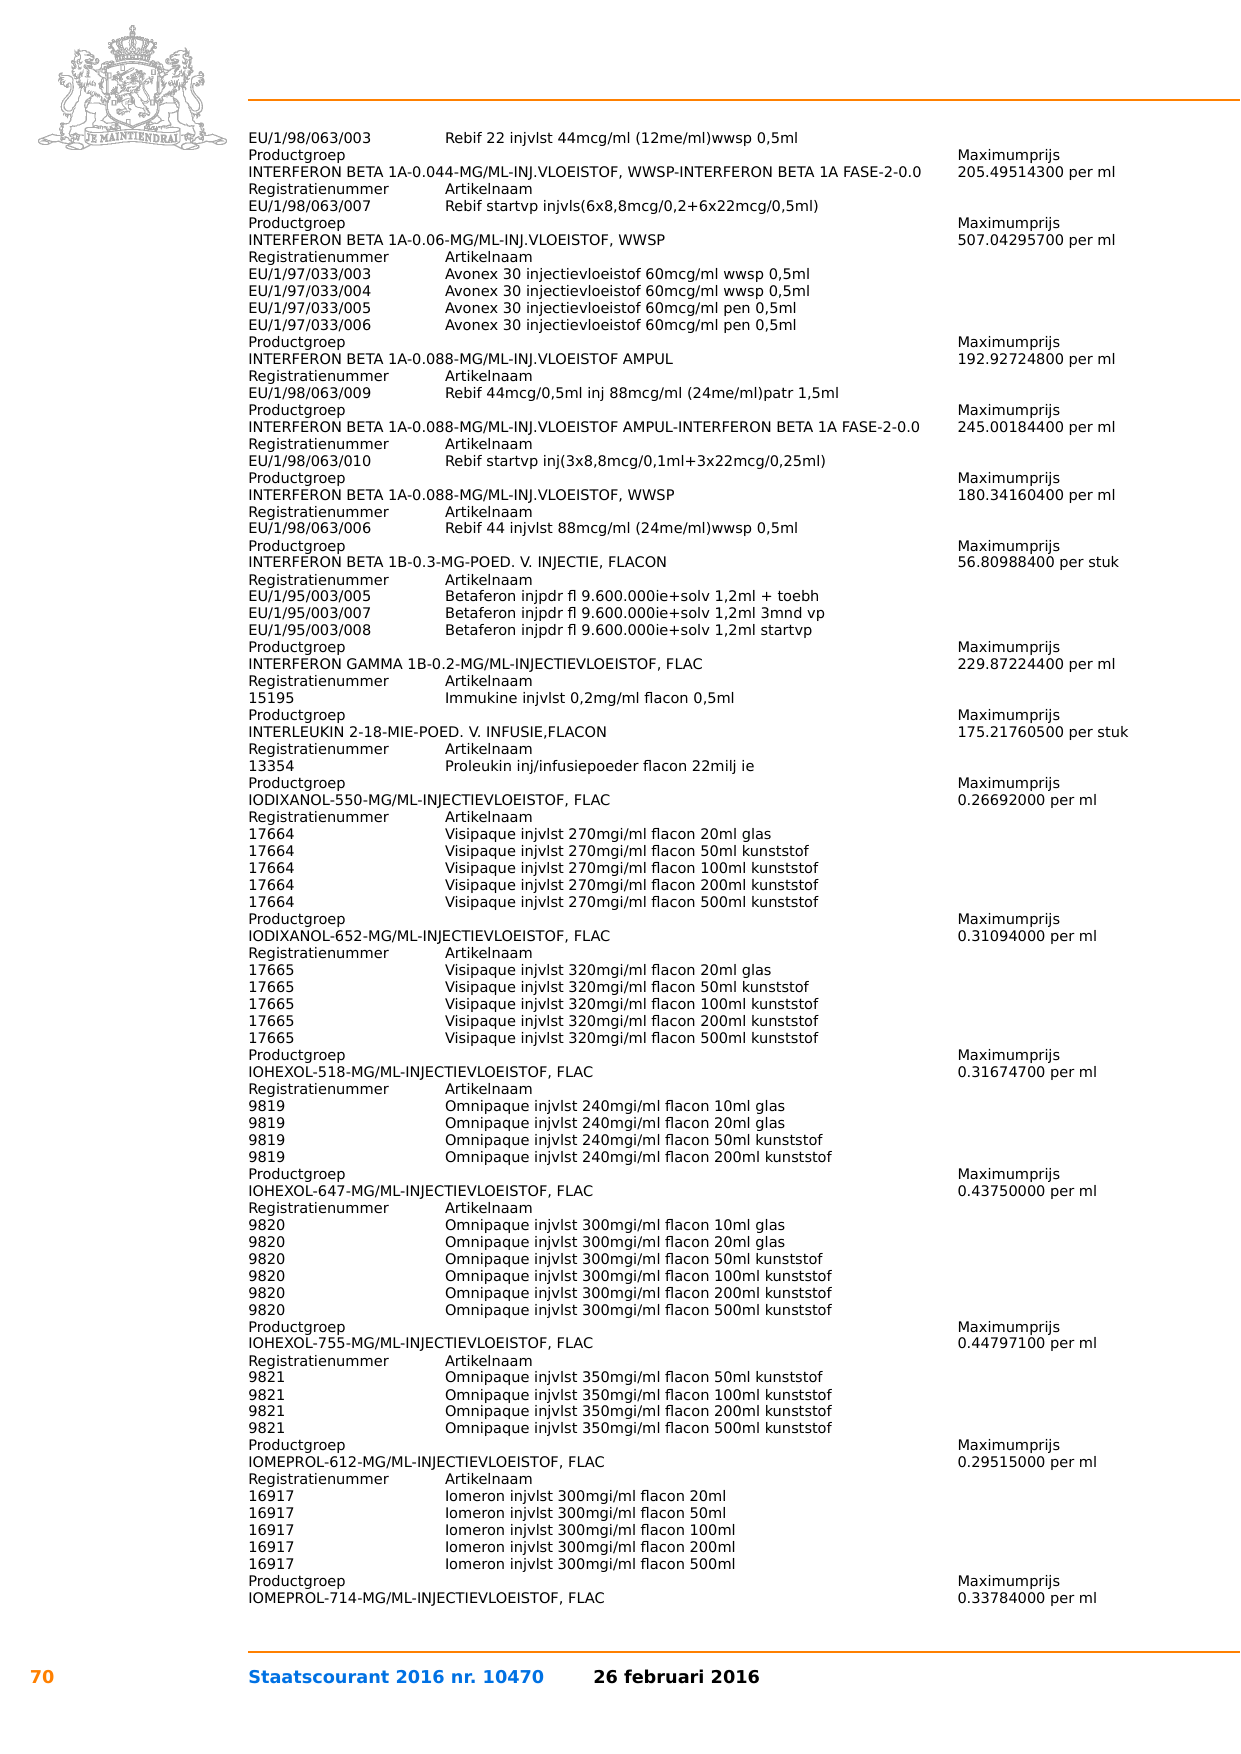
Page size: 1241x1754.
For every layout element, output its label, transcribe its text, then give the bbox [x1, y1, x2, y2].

table_cell [951, 1217, 1163, 1233]
table_cell 9819 [248, 1115, 439, 1132]
table_cell 0.29515000 per ml [951, 1454, 1163, 1471]
table_cell Productgroep [248, 538, 439, 554]
table_cell Artikelnaam [439, 368, 951, 384]
table_cell 13354 [248, 758, 439, 775]
table_cell [951, 1081, 1163, 1098]
table_cell 17665 [248, 1013, 439, 1030]
table_cell [439, 470, 951, 486]
table_cell Registratienummer [248, 1200, 439, 1217]
table_cell 9820 [248, 1234, 439, 1251]
table_cell Productgroep [248, 470, 439, 486]
table_cell 9820 [248, 1251, 439, 1267]
table_cell [951, 1200, 1163, 1217]
table_cell [951, 1030, 1163, 1047]
table_cell EU/1/97/033/006 [248, 317, 439, 334]
table_cell Omnipaque injvlst 240mgi/ml flacon 200ml kunststof [439, 1149, 951, 1166]
table_cell Maximumprijs [951, 538, 1163, 554]
table_cell 175.21760500 per stuk [951, 724, 1163, 741]
table_cell [951, 860, 1163, 877]
table_cell [951, 1505, 1163, 1522]
table_cell [439, 911, 951, 928]
table_cell Omnipaque injvlst 240mgi/ml flacon 10ml glas [439, 1098, 951, 1115]
table_cell Rebif startvp inj(3x8,8mcg/0,1ml+3x22mcg/0,25ml) [439, 453, 951, 469]
table_cell Productgroep [248, 1047, 439, 1064]
table_cell Productgroep [248, 1166, 439, 1183]
table_cell [951, 1403, 1163, 1420]
table_cell [951, 622, 1163, 639]
table_cell 9819 [248, 1149, 439, 1166]
table_cell Artikelnaam [439, 945, 951, 962]
table_cell 205.49514300 per ml [951, 164, 1163, 181]
table_cell Registratienummer [248, 181, 439, 198]
table_cell Productgroep [248, 1573, 439, 1590]
table_cell Omnipaque injvlst 300mgi/ml flacon 10ml glas [439, 1217, 951, 1233]
table_cell IOMEPROL-714-MG/ML-INJECTIEVLOEISTOF, FLAC [248, 1590, 951, 1607]
table_cell 9820 [248, 1268, 439, 1284]
table_cell Rebif 44 injvlst 88mcg/ml (24me/ml)wwsp 0,5ml [439, 520, 951, 537]
table_cell Avonex 30 injectievloeistof 60mcg/ml wwsp 0,5ml [439, 283, 951, 300]
table_cell 245.00184400 per ml [951, 419, 1163, 436]
table_cell Immukine injvlst 0,2mg/ml flacon 0,5ml [439, 690, 951, 707]
table_cell [951, 673, 1163, 690]
table_cell [951, 1115, 1163, 1132]
table_cell [951, 826, 1163, 843]
table_cell Maximumprijs [951, 402, 1163, 418]
table_cell 0.31674700 per ml [951, 1064, 1163, 1081]
table_cell Maximumprijs [951, 1437, 1163, 1454]
table_cell Registratienummer [248, 945, 439, 962]
table_cell [951, 1420, 1163, 1437]
table_cell Maximumprijs [951, 470, 1163, 486]
table_cell Avonex 30 injectievloeistof 60mcg/ml pen 0,5ml [439, 300, 951, 317]
table_cell Registratienummer [248, 1353, 439, 1369]
table_cell [439, 215, 951, 232]
table_cell [951, 605, 1163, 622]
table_cell Avonex 30 injectievloeistof 60mcg/ml pen 0,5ml [439, 317, 951, 334]
table_cell [951, 1268, 1163, 1284]
table_cell INTERFERON BETA 1A-0.06-MG/ML-INJ.VLOEISTOF, WWSP [248, 232, 951, 249]
table_cell Omnipaque injvlst 300mgi/ml flacon 100ml kunststof [439, 1268, 951, 1284]
table_cell Iomeron injvlst 300mgi/ml flacon 500ml [439, 1556, 951, 1573]
table_cell Omnipaque injvlst 350mgi/ml flacon 50ml kunststof [439, 1369, 951, 1386]
table_cell Iomeron injvlst 300mgi/ml flacon 20ml [439, 1488, 951, 1505]
table_cell 9819 [248, 1098, 439, 1115]
table_cell 17664 [248, 860, 439, 877]
table_cell 56.80988400 per stuk [951, 554, 1163, 571]
table_cell Visipaque injvlst 270mgi/ml flacon 500ml kunststof [439, 894, 951, 911]
table_cell Artikelnaam [439, 809, 951, 826]
table_cell Iomeron injvlst 300mgi/ml flacon 100ml [439, 1522, 951, 1539]
table_cell Betaferon injpdr fl 9.600.000ie+solv 1,2ml + toebh [439, 588, 951, 605]
table_cell [951, 249, 1163, 266]
table_cell Omnipaque injvlst 300mgi/ml flacon 200ml kunststof [439, 1285, 951, 1301]
table_cell Visipaque injvlst 270mgi/ml flacon 50ml kunststof [439, 843, 951, 860]
table_cell Rebif 22 injvlst 44mcg/ml (12me/ml)wwsp 0,5ml [439, 130, 951, 147]
table_cell Omnipaque injvlst 240mgi/ml flacon 20ml glas [439, 1115, 951, 1132]
table_cell [951, 181, 1163, 198]
table_cell [439, 1166, 951, 1183]
table_cell Avonex 30 injectievloeistof 60mcg/ml wwsp 0,5ml [439, 266, 951, 283]
table_cell Registratienummer [248, 368, 439, 384]
table_cell [439, 1319, 951, 1335]
table_cell [951, 741, 1163, 758]
table_cell [439, 1437, 951, 1454]
table_cell Visipaque injvlst 320mgi/ml flacon 20ml glas [439, 962, 951, 979]
table_cell Productgroep [248, 402, 439, 418]
table_cell [439, 538, 951, 554]
table_cell Visipaque injvlst 320mgi/ml flacon 200ml kunststof [439, 1013, 951, 1030]
table_cell Registratienummer [248, 673, 439, 690]
table_cell 17665 [248, 979, 439, 996]
table_cell Omnipaque injvlst 350mgi/ml flacon 200ml kunststof [439, 1403, 951, 1420]
table_cell [951, 504, 1163, 520]
table_cell Omnipaque injvlst 350mgi/ml flacon 100ml kunststof [439, 1386, 951, 1403]
table_cell 0.31094000 per ml [951, 928, 1163, 945]
table_cell [951, 1471, 1163, 1488]
table_cell Productgroep [248, 1437, 439, 1454]
table_cell Productgroep [248, 707, 439, 724]
table_cell Iomeron injvlst 300mgi/ml flacon 50ml [439, 1505, 951, 1522]
table_cell [439, 334, 951, 351]
table_cell 17665 [248, 996, 439, 1013]
table_cell 9821 [248, 1386, 439, 1403]
table_cell 17664 [248, 826, 439, 843]
table_cell [951, 1353, 1163, 1369]
table_cell IODIXANOL-550-MG/ML-INJECTIEVLOEISTOF, FLAC [248, 792, 951, 809]
table_cell 180.34160400 per ml [951, 486, 1163, 503]
table_cell [951, 130, 1163, 147]
table_cell [951, 1098, 1163, 1115]
table_cell 0.44797100 per ml [951, 1335, 1163, 1352]
table_cell Visipaque injvlst 320mgi/ml flacon 500ml kunststof [439, 1030, 951, 1047]
table_cell [439, 402, 951, 418]
table_cell Artikelnaam [439, 673, 951, 690]
table_cell Maximumprijs [951, 911, 1163, 928]
table_cell 16917 [248, 1522, 439, 1539]
table_cell Maximumprijs [951, 1047, 1163, 1064]
table_cell Betaferon injpdr fl 9.600.000ie+solv 1,2ml 3mnd vp [439, 605, 951, 622]
table_cell IOHEXOL-647-MG/ML-INJECTIEVLOEISTOF, FLAC [248, 1183, 951, 1199]
table_cell [439, 707, 951, 724]
table_cell Artikelnaam [439, 571, 951, 588]
table_cell Artikelnaam [439, 181, 951, 198]
table_cell Maximumprijs [951, 1573, 1163, 1590]
table_cell Omnipaque injvlst 350mgi/ml flacon 500ml kunststof [439, 1420, 951, 1437]
table_cell [951, 877, 1163, 894]
table_cell 9820 [248, 1217, 439, 1233]
table_cell Artikelnaam [439, 1081, 951, 1098]
table_cell INTERFERON GAMMA 1B-0.2-MG/ML-INJECTIEVLOEISTOF, FLAC [248, 656, 951, 673]
table_cell [439, 775, 951, 792]
table_cell [951, 571, 1163, 588]
table_cell Visipaque injvlst 320mgi/ml flacon 100ml kunststof [439, 996, 951, 1013]
table_cell Registratienummer [248, 1471, 439, 1488]
table_cell 9820 [248, 1301, 439, 1318]
table_cell Visipaque injvlst 270mgi/ml flacon 200ml kunststof [439, 877, 951, 894]
table_cell Maximumprijs [951, 1319, 1163, 1335]
table_cell [951, 1013, 1163, 1030]
table_cell EU/1/98/063/007 [248, 198, 439, 215]
table_cell [951, 1301, 1163, 1318]
table_cell Maximumprijs [951, 1166, 1163, 1183]
table_cell Visipaque injvlst 270mgi/ml flacon 100ml kunststof [439, 860, 951, 877]
table_cell [951, 1369, 1163, 1386]
table_cell 15195 [248, 690, 439, 707]
table_cell [951, 1285, 1163, 1301]
table_cell Proleukin inj/infusiepoeder flacon 22milj ie [439, 758, 951, 775]
table_cell Registratienummer [248, 809, 439, 826]
table_cell [951, 368, 1163, 384]
table_cell [439, 1047, 951, 1064]
table_cell 17664 [248, 843, 439, 860]
table_cell [951, 453, 1163, 469]
table_cell 9820 [248, 1285, 439, 1301]
table_cell [951, 385, 1163, 402]
table_cell EU/1/95/003/007 [248, 605, 439, 622]
table_cell Registratienummer [248, 436, 439, 452]
table_cell INTERFERON BETA 1A-0.044-MG/ML-INJ.VLOEISTOF, WWSP-INTERFERON BETA 1A FASE-2-0.0 [248, 164, 951, 181]
table_cell IOHEXOL-518-MG/ML-INJECTIEVLOEISTOF, FLAC [248, 1064, 951, 1081]
table_cell Maximumprijs [951, 147, 1163, 164]
table_cell 0.26692000 per ml [951, 792, 1163, 809]
table_cell [439, 147, 951, 164]
table_cell [951, 266, 1163, 283]
table_cell 16917 [248, 1539, 439, 1556]
table_cell 17664 [248, 877, 439, 894]
table_cell Artikelnaam [439, 436, 951, 452]
table_cell [951, 1488, 1163, 1505]
table_cell [951, 1539, 1163, 1556]
table_cell Visipaque injvlst 270mgi/ml flacon 20ml glas [439, 826, 951, 843]
table_cell EU/1/95/003/008 [248, 622, 439, 639]
table_cell Omnipaque injvlst 300mgi/ml flacon 500ml kunststof [439, 1301, 951, 1318]
table_cell INTERFERON BETA 1A-0.088-MG/ML-INJ.VLOEISTOF AMPUL [248, 351, 951, 368]
table_cell Registratienummer [248, 249, 439, 266]
table_cell Maximumprijs [951, 707, 1163, 724]
table_cell [951, 1234, 1163, 1251]
table_cell Iomeron injvlst 300mgi/ml flacon 200ml [439, 1539, 951, 1556]
table_cell Registratienummer [248, 1081, 439, 1098]
table_cell Productgroep [248, 639, 439, 656]
table_cell [951, 300, 1163, 317]
table_cell 16917 [248, 1556, 439, 1573]
table_cell [951, 1522, 1163, 1539]
table_cell Maximumprijs [951, 639, 1163, 656]
table_cell Artikelnaam [439, 741, 951, 758]
table_cell INTERFERON BETA 1A-0.088-MG/ML-INJ.VLOEISTOF, WWSP [248, 486, 951, 503]
table_cell 17664 [248, 894, 439, 911]
table_cell Artikelnaam [439, 1200, 951, 1217]
table_cell Productgroep [248, 775, 439, 792]
table_cell Omnipaque injvlst 300mgi/ml flacon 20ml glas [439, 1234, 951, 1251]
table_cell 9821 [248, 1420, 439, 1437]
table_cell 16917 [248, 1505, 439, 1522]
table_cell Artikelnaam [439, 504, 951, 520]
table_cell EU/1/98/063/009 [248, 385, 439, 402]
table_cell Maximumprijs [951, 775, 1163, 792]
table_cell [951, 894, 1163, 911]
table_cell [951, 1386, 1163, 1403]
table_cell INTERLEUKIN 2-18-MIE-POED. V. INFUSIE,FLACON [248, 724, 951, 741]
table_cell [439, 1573, 951, 1590]
table_cell [951, 758, 1163, 775]
table_cell [951, 809, 1163, 826]
table_cell EU/1/97/033/005 [248, 300, 439, 317]
table_cell Productgroep [248, 215, 439, 232]
table_cell Maximumprijs [951, 215, 1163, 232]
table_cell Productgroep [248, 334, 439, 351]
table_cell [951, 979, 1163, 996]
table_cell 17665 [248, 962, 439, 979]
table_cell [951, 690, 1163, 707]
table_cell EU/1/98/063/010 [248, 453, 439, 469]
table_cell [951, 436, 1163, 452]
table_cell [951, 1149, 1163, 1166]
table_cell Maximumprijs [951, 334, 1163, 351]
picture [38, 25, 227, 150]
table_cell [951, 317, 1163, 334]
table_cell EU/1/98/063/003 [248, 130, 439, 147]
table_cell EU/1/97/033/004 [248, 283, 439, 300]
table_cell Registratienummer [248, 741, 439, 758]
table_cell [951, 962, 1163, 979]
table_cell [951, 520, 1163, 537]
table_cell [951, 283, 1163, 300]
table_cell [951, 1556, 1163, 1573]
table_cell [951, 588, 1163, 605]
table_cell Artikelnaam [439, 1353, 951, 1369]
table_cell 9819 [248, 1132, 439, 1149]
table_cell EU/1/95/003/005 [248, 588, 439, 605]
table_cell [951, 843, 1163, 860]
table_cell Artikelnaam [439, 249, 951, 266]
table_cell Rebif startvp injvls(6x8,8mcg/0,2+6x22mcg/0,5ml) [439, 198, 951, 215]
table_cell 16917 [248, 1488, 439, 1505]
table_cell Productgroep [248, 147, 439, 164]
table_cell Productgroep [248, 1319, 439, 1335]
table_cell EU/1/98/063/006 [248, 520, 439, 537]
table_cell EU/1/97/033/003 [248, 266, 439, 283]
table_cell INTERFERON BETA 1B-0.3-MG-POED. V. INJECTIE, FLACON [248, 554, 951, 571]
table_cell 229.87224400 per ml [951, 656, 1163, 673]
table_cell Productgroep [248, 911, 439, 928]
table_cell Rebif 44mcg/0,5ml inj 88mcg/ml (24me/ml)patr 1,5ml [439, 385, 951, 402]
table_cell IOHEXOL-755-MG/ML-INJECTIEVLOEISTOF, FLAC [248, 1335, 951, 1352]
table_cell IODIXANOL-652-MG/ML-INJECTIEVLOEISTOF, FLAC [248, 928, 951, 945]
table_cell 0.43750000 per ml [951, 1183, 1163, 1199]
table_cell [951, 1251, 1163, 1267]
table_cell 17665 [248, 1030, 439, 1047]
table_cell Omnipaque injvlst 240mgi/ml flacon 50ml kunststof [439, 1132, 951, 1149]
table_cell 192.92724800 per ml [951, 351, 1163, 368]
table_cell Betaferon injpdr fl 9.600.000ie+solv 1,2ml startvp [439, 622, 951, 639]
table_cell [951, 945, 1163, 962]
table_cell Registratienummer [248, 504, 439, 520]
table_cell Omnipaque injvlst 300mgi/ml flacon 50ml kunststof [439, 1251, 951, 1267]
table_cell IOMEPROL-612-MG/ML-INJECTIEVLOEISTOF, FLAC [248, 1454, 951, 1471]
table_cell 9821 [248, 1403, 439, 1420]
table_cell 9821 [248, 1369, 439, 1386]
table_cell [951, 198, 1163, 215]
table_cell Visipaque injvlst 320mgi/ml flacon 50ml kunststof [439, 979, 951, 996]
table_cell 0.33784000 per ml [951, 1590, 1163, 1607]
table_cell [439, 639, 951, 656]
table_cell INTERFERON BETA 1A-0.088-MG/ML-INJ.VLOEISTOF AMPUL-INTERFERON BETA 1A FASE-2-0.0 [248, 419, 951, 436]
table_cell Registratienummer [248, 571, 439, 588]
table_cell [951, 996, 1163, 1013]
table_cell Artikelnaam [439, 1471, 951, 1488]
table_cell 507.04295700 per ml [951, 232, 1163, 249]
table_cell [951, 1132, 1163, 1149]
